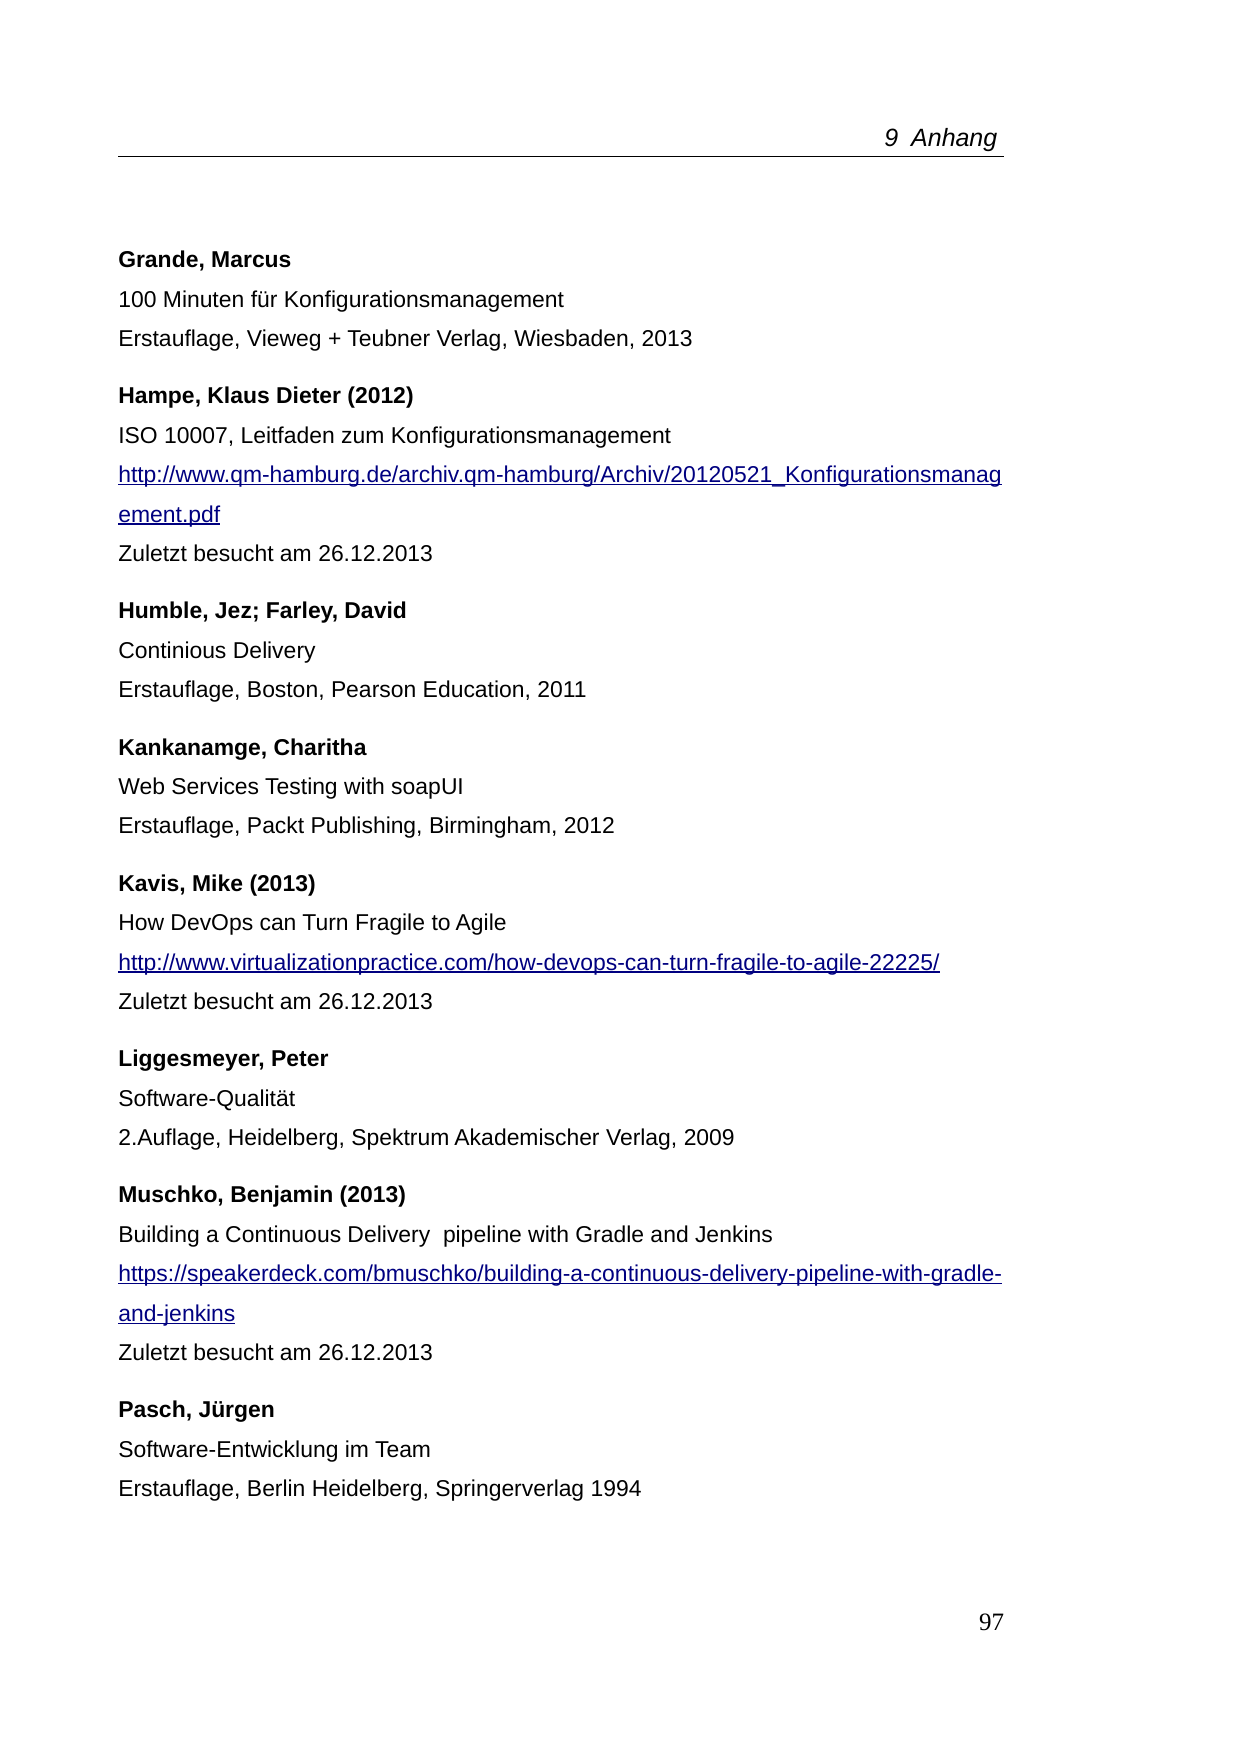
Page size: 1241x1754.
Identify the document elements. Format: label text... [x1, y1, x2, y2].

text Liggesmeyer, Peter Software-Qualität 2.Auflage, Heidelberg, Spektrum Akademischer Verlag, 2009 [118, 1045, 1004, 1151]
text Hampe, Klaus Dieter (2012) ISO 10007, Leitfaden zum Konfigurationsmanagement http://www.qm-hamburg.de/archiv.qm-hamburg/Archiv/20120521_Konfigurationsmanagement.pdf Zuletzt besucht am 26.12.2013 [118, 382, 1004, 566]
text Kavis, Mike (2013) How DevOps can Turn Fragile to Agile http://www.virtualizationpractice.com/how-devops-can-turn-fragile-to-agile-22225/ Zuletzt besucht am 26.12.2013 [118, 869, 1004, 1014]
text Pasch, Jürgen Software-Entwicklung im Team Erstauflage, Berlin Heidelberg, Springerverlag 1994 [118, 1396, 1004, 1502]
text Grande, Marcus 100 Minuten für Konfigurationsmanagement Erstauflage, Vieweg + Teubner Verlag, Wiesbaden, 2013 [118, 246, 1004, 351]
text Muschko, Benjamin (2013) Building a Continuous Delivery pipeline with Gradle and Jenkins https://speakerdeck.com/bmuschko/building-a-continuous-delivery-pipeline-with-gradle-and-jenkins Zuletzt besucht am 26.12.2013 [118, 1181, 1004, 1366]
text Kankanamge, Charitha Web Services Testing with soapUI Erstauflage, Packt Publishing, Birmingham, 2012 [118, 733, 1004, 839]
text Humble, Jez; Farley, David Continious Delivery Erstauflage, Boston, Pearson Education, 2011 [118, 597, 1004, 703]
